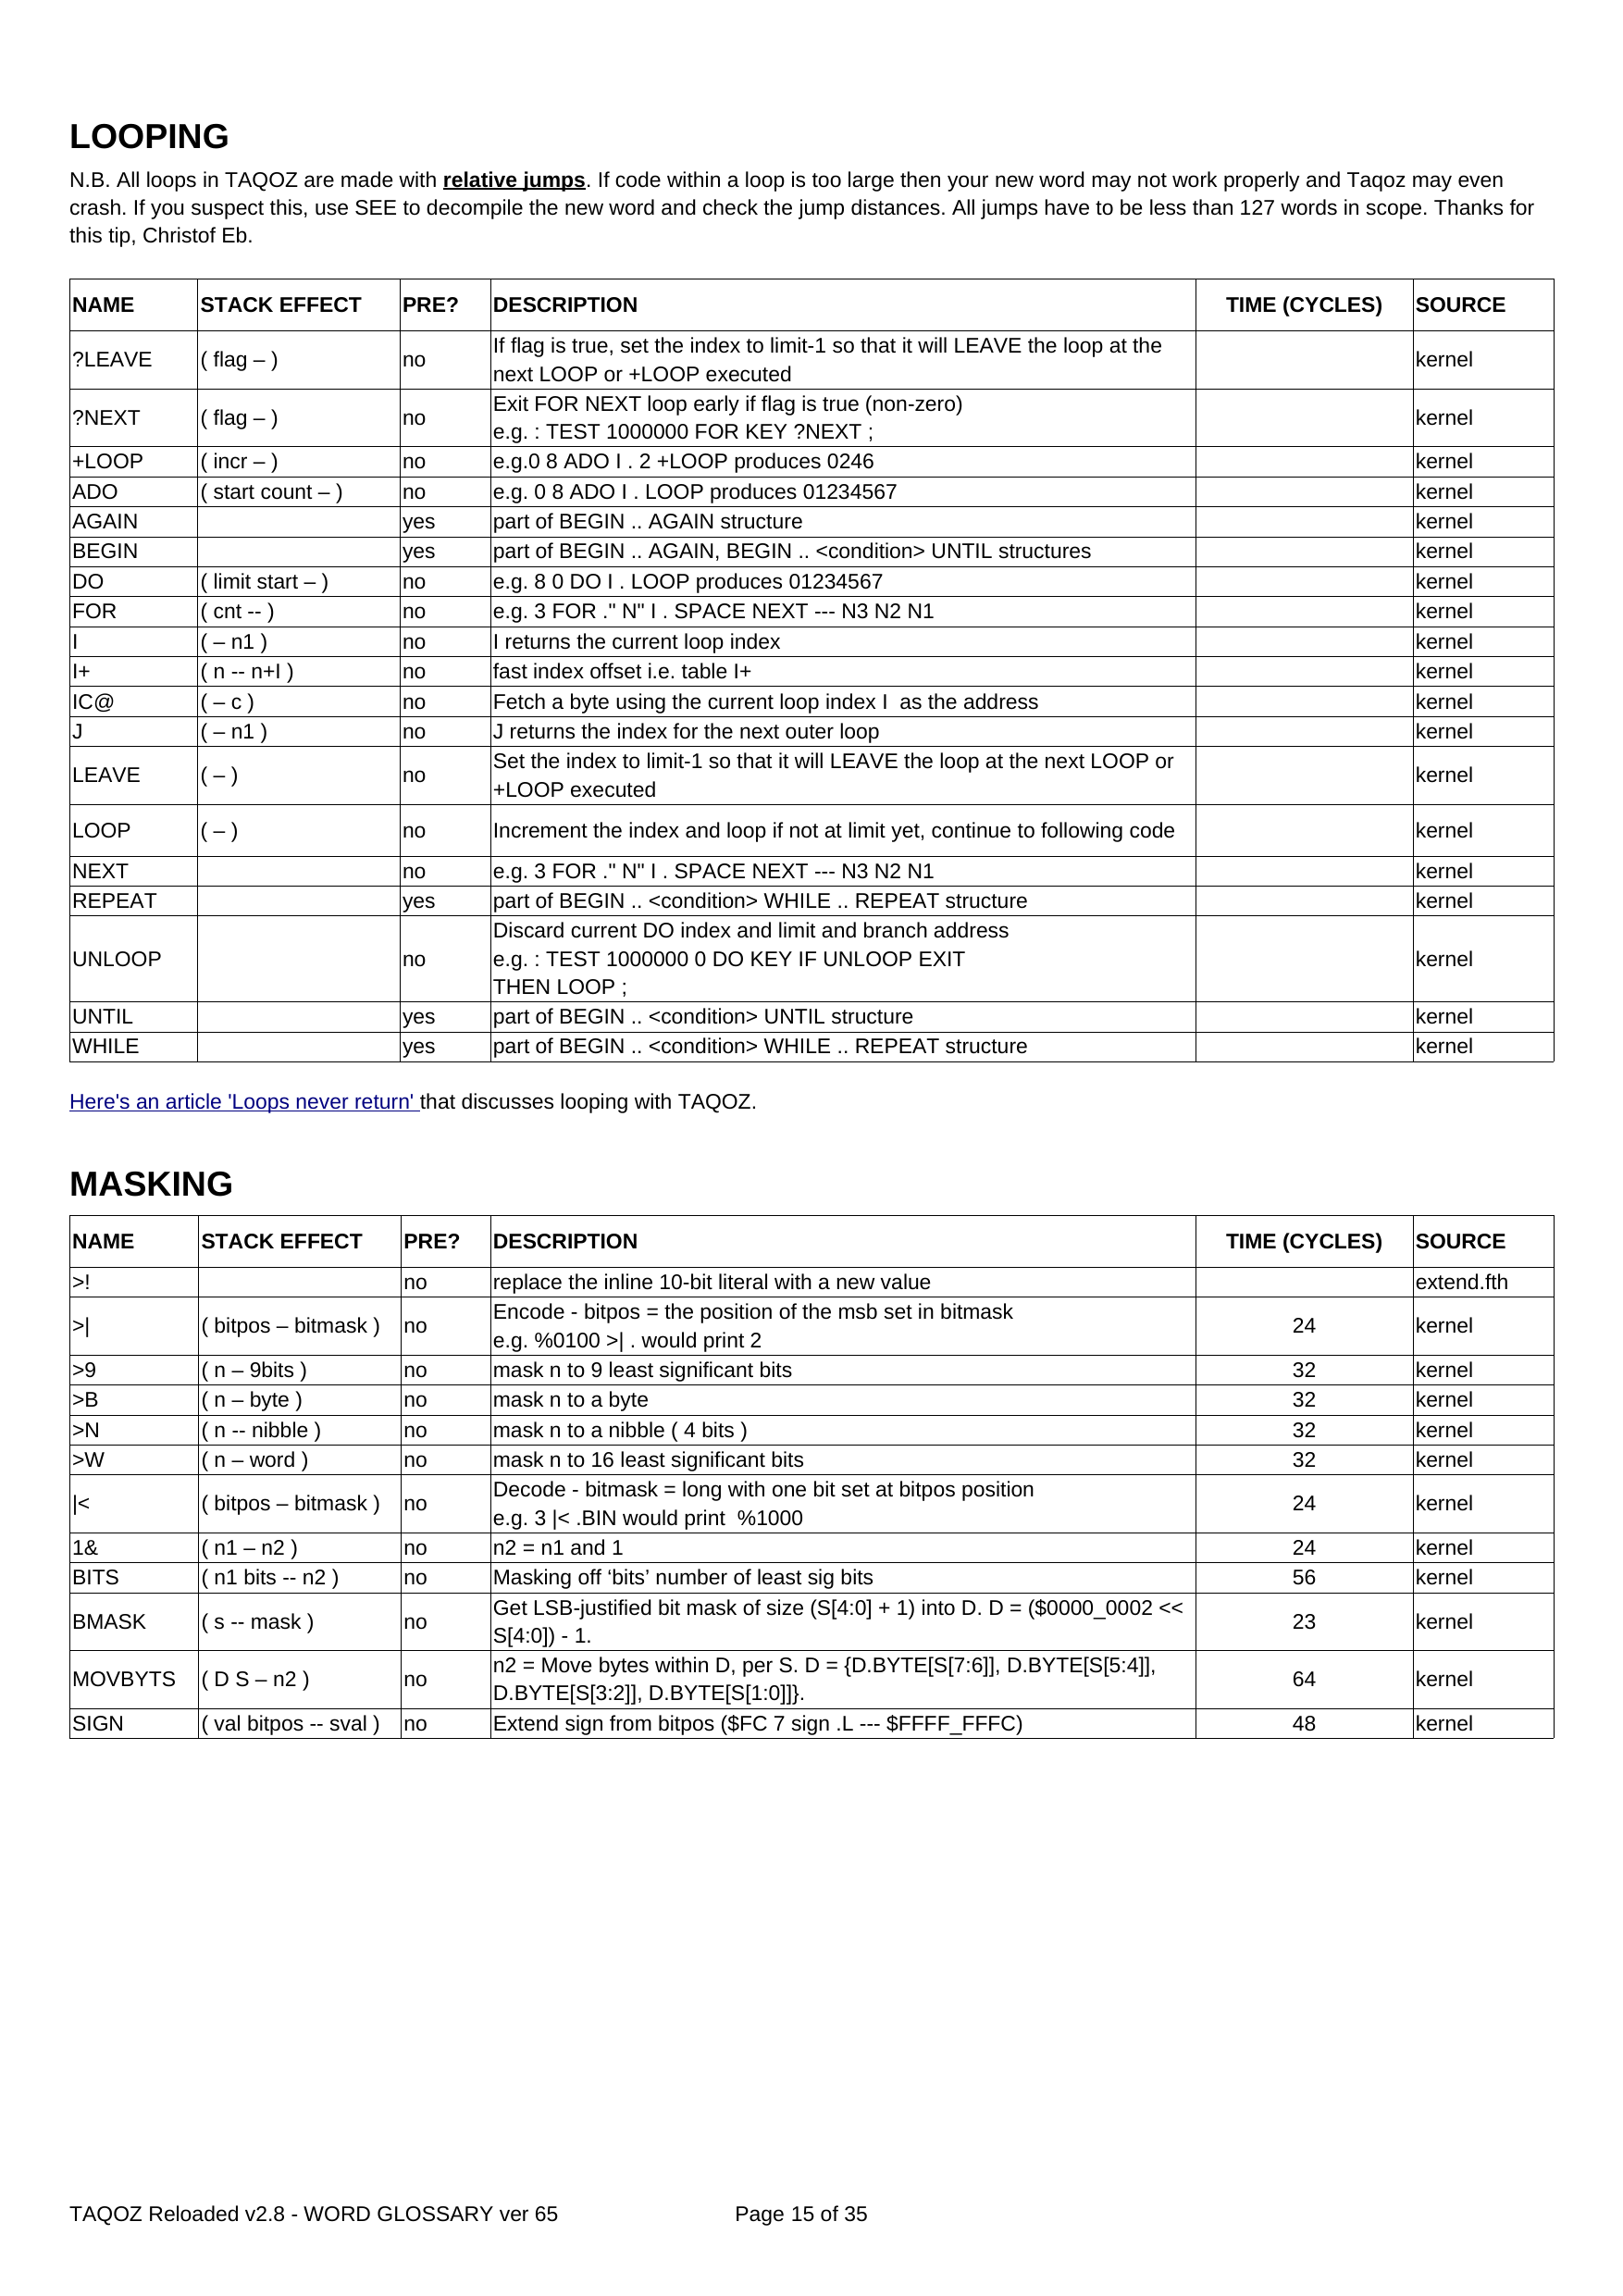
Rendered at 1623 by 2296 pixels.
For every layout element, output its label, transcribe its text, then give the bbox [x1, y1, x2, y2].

table_header TIME (CYCLES) [1196, 279, 1413, 330]
table_cell [198, 916, 400, 1001]
table_cell e.g.0 8 ADO I . 2 +LOOP produces 0246 [491, 447, 1196, 477]
table_cell kernel [1414, 627, 1554, 656]
table_cell no [402, 1533, 490, 1562]
table_cell no [402, 1651, 490, 1708]
table_cell ( n -- n+I ) [198, 657, 400, 686]
table_cell +LOOP [70, 447, 197, 477]
table_cell kernel [1414, 597, 1554, 627]
table_cell e.g. 0 8 ADO I . LOOP produces 01234567 [491, 478, 1196, 506]
table_cell kernel [1414, 657, 1554, 686]
table_cell 23 [1196, 1594, 1413, 1650]
table_cell 32 [1196, 1385, 1413, 1414]
table_cell no [401, 390, 490, 446]
table_cell 64 [1196, 1651, 1413, 1708]
table_cell ( n – byte ) [199, 1385, 401, 1414]
table_header PRE? [401, 279, 490, 330]
table_cell [1196, 916, 1413, 1001]
table_cell J returns the index for the next outer loop [491, 717, 1196, 746]
table_cell no [402, 1268, 490, 1297]
table_cell DO [70, 567, 197, 596]
table_cell no [402, 1385, 490, 1414]
table_cell WHILE [70, 1033, 197, 1061]
table_cell >B [70, 1385, 198, 1414]
table_cell ( – ) [198, 805, 400, 855]
table_cell part of BEGIN .. AGAIN, BEGIN .. <condition> UNTIL structures [491, 538, 1196, 566]
table_cell ADO [70, 478, 197, 506]
table_cell mask n to 9 least significant bits [491, 1356, 1196, 1384]
table_cell [1196, 1033, 1413, 1061]
table_cell yes [401, 887, 490, 915]
table_cell ( n -- nibble ) [199, 1416, 401, 1445]
table_cell kernel [1414, 1563, 1554, 1593]
table_cell ( cnt -- ) [198, 597, 400, 627]
table_cell no [401, 597, 490, 627]
table_cell kernel [1414, 538, 1554, 566]
table_cell kernel [1414, 331, 1554, 389]
table_cell no [401, 747, 490, 804]
table_cell ( limit start – ) [198, 567, 400, 596]
table_cell ?LEAVE [70, 331, 197, 389]
table_cell no [402, 1297, 490, 1355]
table_cell no [401, 916, 490, 1001]
table_cell 24 [1196, 1475, 1413, 1533]
table_cell [1196, 390, 1413, 446]
table_cell MOVBYTS [70, 1651, 198, 1708]
table_cell >! [70, 1268, 198, 1297]
table_cell [198, 538, 400, 566]
table_cell no [402, 1709, 490, 1738]
table_cell kernel [1414, 887, 1554, 915]
table_cell Get LSB-justified bit mask of size (S[4:0] + 1) into D. D = ($0000_0002 << S[4:0]) - 1. [491, 1594, 1196, 1650]
table_cell ( val bitpos -- sval ) [199, 1709, 401, 1738]
table_cell I returns the current loop index [491, 627, 1196, 656]
table_cell no [402, 1356, 490, 1384]
table_cell [1196, 627, 1413, 656]
table_cell ?NEXT [70, 390, 197, 446]
table_cell BEGIN [70, 538, 197, 566]
table_header DESCRIPTION [491, 279, 1196, 330]
subtitle LOOPING [69, 116, 1554, 155]
table_cell kernel [1414, 567, 1554, 596]
table_cell mask n to a byte [491, 1385, 1196, 1414]
table_cell [199, 1268, 401, 1297]
table_cell no [402, 1563, 490, 1593]
table_cell [198, 1033, 400, 1061]
table_cell Decode - bitmask = long with one bit set at bitpos position e.g. 3 |< .BIN would print %1000 [491, 1475, 1196, 1533]
table_cell Extend sign from bitpos ($FC 7 sign .L --- $FFFF_FFFC) [491, 1709, 1196, 1738]
table_cell Fetch a byte using the current loop index I as the address [491, 687, 1196, 716]
table_cell ( n1 – n2 ) [199, 1533, 401, 1562]
table_cell [198, 507, 400, 536]
table_cell 24 [1196, 1297, 1413, 1355]
table_cell ( flag – ) [198, 331, 400, 389]
table_cell AGAIN [70, 507, 197, 536]
table_cell kernel [1414, 478, 1554, 506]
table_cell no [401, 567, 490, 596]
table_cell ( n1 bits -- n2 ) [199, 1563, 401, 1593]
table_cell kernel [1414, 390, 1554, 446]
table_cell [1196, 747, 1413, 804]
table_cell NEXT [70, 857, 197, 886]
table_cell ( bitpos – bitmask ) [199, 1475, 401, 1533]
table_cell >| [70, 1297, 198, 1355]
table_cell SIGN [70, 1709, 198, 1738]
table_cell ( n – 9bits ) [199, 1356, 401, 1384]
table_cell FOR [70, 597, 197, 627]
table_cell kernel [1414, 1385, 1554, 1414]
table_cell [1196, 657, 1413, 686]
table_cell ( D S – n2 ) [199, 1651, 401, 1708]
table_cell e.g. 3 FOR ." N" I . SPACE NEXT --- N3 N2 N1 [491, 597, 1196, 627]
table_cell no [402, 1475, 490, 1533]
table_cell >N [70, 1416, 198, 1445]
table_cell >W [70, 1446, 198, 1474]
table_cell part of BEGIN .. <condition> WHILE .. REPEAT structure [491, 1033, 1196, 1061]
table_cell kernel [1414, 1446, 1554, 1474]
table_cell kernel [1414, 1533, 1554, 1562]
table_cell n2 = Move bytes within D, per S. D = {D.BYTE[S[7:6]], D.BYTE[S[5:4]], D.BYTE[S[3:2]], D.BYTE[S[1:0]]}. [491, 1651, 1196, 1708]
table_cell kernel [1414, 1356, 1554, 1384]
table_cell I [70, 627, 197, 656]
table_cell no [401, 657, 490, 686]
table_cell kernel [1414, 1297, 1554, 1355]
table_cell ( incr – ) [198, 447, 400, 477]
table_cell Set the index to limit-1 so that it will LEAVE the loop at the next LOOP or +LOOP executed [491, 747, 1196, 804]
table_cell no [401, 805, 490, 855]
table_cell yes [401, 507, 490, 536]
table_cell kernel [1414, 687, 1554, 716]
table_cell kernel [1414, 1594, 1554, 1650]
table_cell UNLOOP [70, 916, 197, 1001]
table_cell BITS [70, 1563, 198, 1593]
table_cell ( – ) [198, 747, 400, 804]
table_header TIME (CYCLES) [1196, 1216, 1413, 1267]
table_cell no [401, 717, 490, 746]
table_cell kernel [1414, 1002, 1554, 1031]
table_cell ( n – word ) [199, 1446, 401, 1474]
table_cell e.g. 8 0 DO I . LOOP produces 01234567 [491, 567, 1196, 596]
table_cell 56 [1196, 1563, 1413, 1593]
table_header DESCRIPTION [491, 1216, 1196, 1267]
table_cell no [401, 478, 490, 506]
table_cell [198, 857, 400, 886]
table_cell no [402, 1416, 490, 1445]
table_cell 1& [70, 1533, 198, 1562]
table_cell 32 [1196, 1416, 1413, 1445]
table_cell Discard current DO index and limit and branch address e.g. : TEST 1000000 0 DO KEY IF UNLOOP EXIT THEN LOOP ; [491, 916, 1196, 1001]
table_cell 24 [1196, 1533, 1413, 1562]
table_cell 32 [1196, 1446, 1413, 1474]
table_header STACK EFFECT [198, 279, 400, 330]
table_cell [1196, 687, 1413, 716]
table_cell LOOP [70, 805, 197, 855]
table_cell kernel [1414, 1651, 1554, 1708]
table_cell part of BEGIN .. <condition> UNTIL structure [491, 1002, 1196, 1031]
table_cell ( start count – ) [198, 478, 400, 506]
table_cell kernel [1414, 916, 1554, 1001]
table_cell Exit FOR NEXT loop early if flag is true (non-zero) e.g. : TEST 1000000 FOR KEY ?NEXT ; [491, 390, 1196, 446]
table_cell no [401, 627, 490, 656]
table_cell ( flag – ) [198, 390, 400, 446]
table_cell >9 [70, 1356, 198, 1384]
table_cell n2 = n1 and 1 [491, 1533, 1196, 1562]
table_cell Increment the index and loop if not at limit yet, continue to following code [491, 805, 1196, 855]
table_cell BMASK [70, 1594, 198, 1650]
table_cell e.g. 3 FOR ." N" I . SPACE NEXT --- N3 N2 N1 [491, 857, 1196, 886]
text Here's an article 'Loops never return' that discusses looping with TAQOZ. [69, 1089, 1554, 1113]
table_cell kernel [1414, 507, 1554, 536]
table_cell [1196, 507, 1413, 536]
table_cell kernel [1414, 747, 1554, 804]
table_cell IC@ [70, 687, 197, 716]
table_cell [1196, 478, 1413, 506]
table_header SOURCE [1414, 279, 1554, 330]
table_cell [1196, 597, 1413, 627]
table_cell kernel [1414, 1475, 1554, 1533]
table_cell UNTIL [70, 1002, 197, 1031]
table_cell [1196, 717, 1413, 746]
table_cell REPEAT [70, 887, 197, 915]
table_cell fast index offset i.e. table I+ [491, 657, 1196, 686]
table_cell I+ [70, 657, 197, 686]
table_cell ( – n1 ) [198, 717, 400, 746]
table_cell extend.fth [1414, 1268, 1554, 1297]
table_cell [198, 887, 400, 915]
table_cell ( – n1 ) [198, 627, 400, 656]
subtitle MASKING [69, 1163, 1554, 1204]
table_cell kernel [1414, 447, 1554, 477]
table_cell mask n to a nibble ( 4 bits ) [491, 1416, 1196, 1445]
table_cell Encode - bitpos = the position of the msb set in bitmask e.g. %0100 >| . would print 2 [491, 1297, 1196, 1355]
table_cell no [402, 1594, 490, 1650]
table_cell [198, 1002, 400, 1031]
table_cell ( – c ) [198, 687, 400, 716]
table_header PRE? [402, 1216, 490, 1267]
table_cell kernel [1414, 1709, 1554, 1738]
table_cell [1196, 447, 1413, 477]
table_cell [1196, 1268, 1413, 1297]
table_header NAME [70, 1216, 198, 1267]
table_cell 48 [1196, 1709, 1413, 1738]
table_cell kernel [1414, 857, 1554, 886]
table_cell no [401, 857, 490, 886]
table_cell |< [70, 1475, 198, 1533]
table_cell kernel [1414, 1416, 1554, 1445]
table_cell 32 [1196, 1356, 1413, 1384]
table_cell no [401, 687, 490, 716]
table_header NAME [70, 279, 197, 330]
table_cell yes [401, 538, 490, 566]
table_cell [1196, 887, 1413, 915]
table_cell part of BEGIN .. AGAIN structure [491, 507, 1196, 536]
table_cell J [70, 717, 197, 746]
table_cell LEAVE [70, 747, 197, 804]
table_cell ( s -- mask ) [199, 1594, 401, 1650]
table_cell ( bitpos – bitmask ) [199, 1297, 401, 1355]
table_header STACK EFFECT [199, 1216, 401, 1267]
table_cell kernel [1414, 805, 1554, 855]
table_cell no [401, 331, 490, 389]
table_cell kernel [1414, 717, 1554, 746]
table_cell [1196, 1002, 1413, 1031]
table_cell part of BEGIN .. <condition> WHILE .. REPEAT structure [491, 887, 1196, 915]
table_cell no [402, 1446, 490, 1474]
table_cell replace the inline 10-bit literal with a new value [491, 1268, 1196, 1297]
table_cell [1196, 857, 1413, 886]
table_cell [1196, 805, 1413, 855]
table_cell [1196, 331, 1413, 389]
table_cell kernel [1414, 1033, 1554, 1061]
table_cell yes [401, 1002, 490, 1031]
table_cell If flag is true, set the index to limit-1 so that it will LEAVE the loop at the next LOOP or +LOOP executed [491, 331, 1196, 389]
table_cell yes [401, 1033, 490, 1061]
table_cell Masking off ‘bits’ number of least sig bits [491, 1563, 1196, 1593]
table_cell [1196, 567, 1413, 596]
table_cell [1196, 538, 1413, 566]
text N.B. All loops in TAQOZ are made with relative jumps. If code within a loop is too large then your new word may not work properly and Taqoz may even crash. If you suspect this, use SEE to decompile the new word and check the jump distances. All jumps have to be less than 127 words in scope. Thanks for this tip, Christof Eb. [69, 168, 1554, 247]
table_header SOURCE [1414, 1216, 1554, 1267]
table_cell mask n to 16 least significant bits [491, 1446, 1196, 1474]
table_cell no [401, 447, 490, 477]
